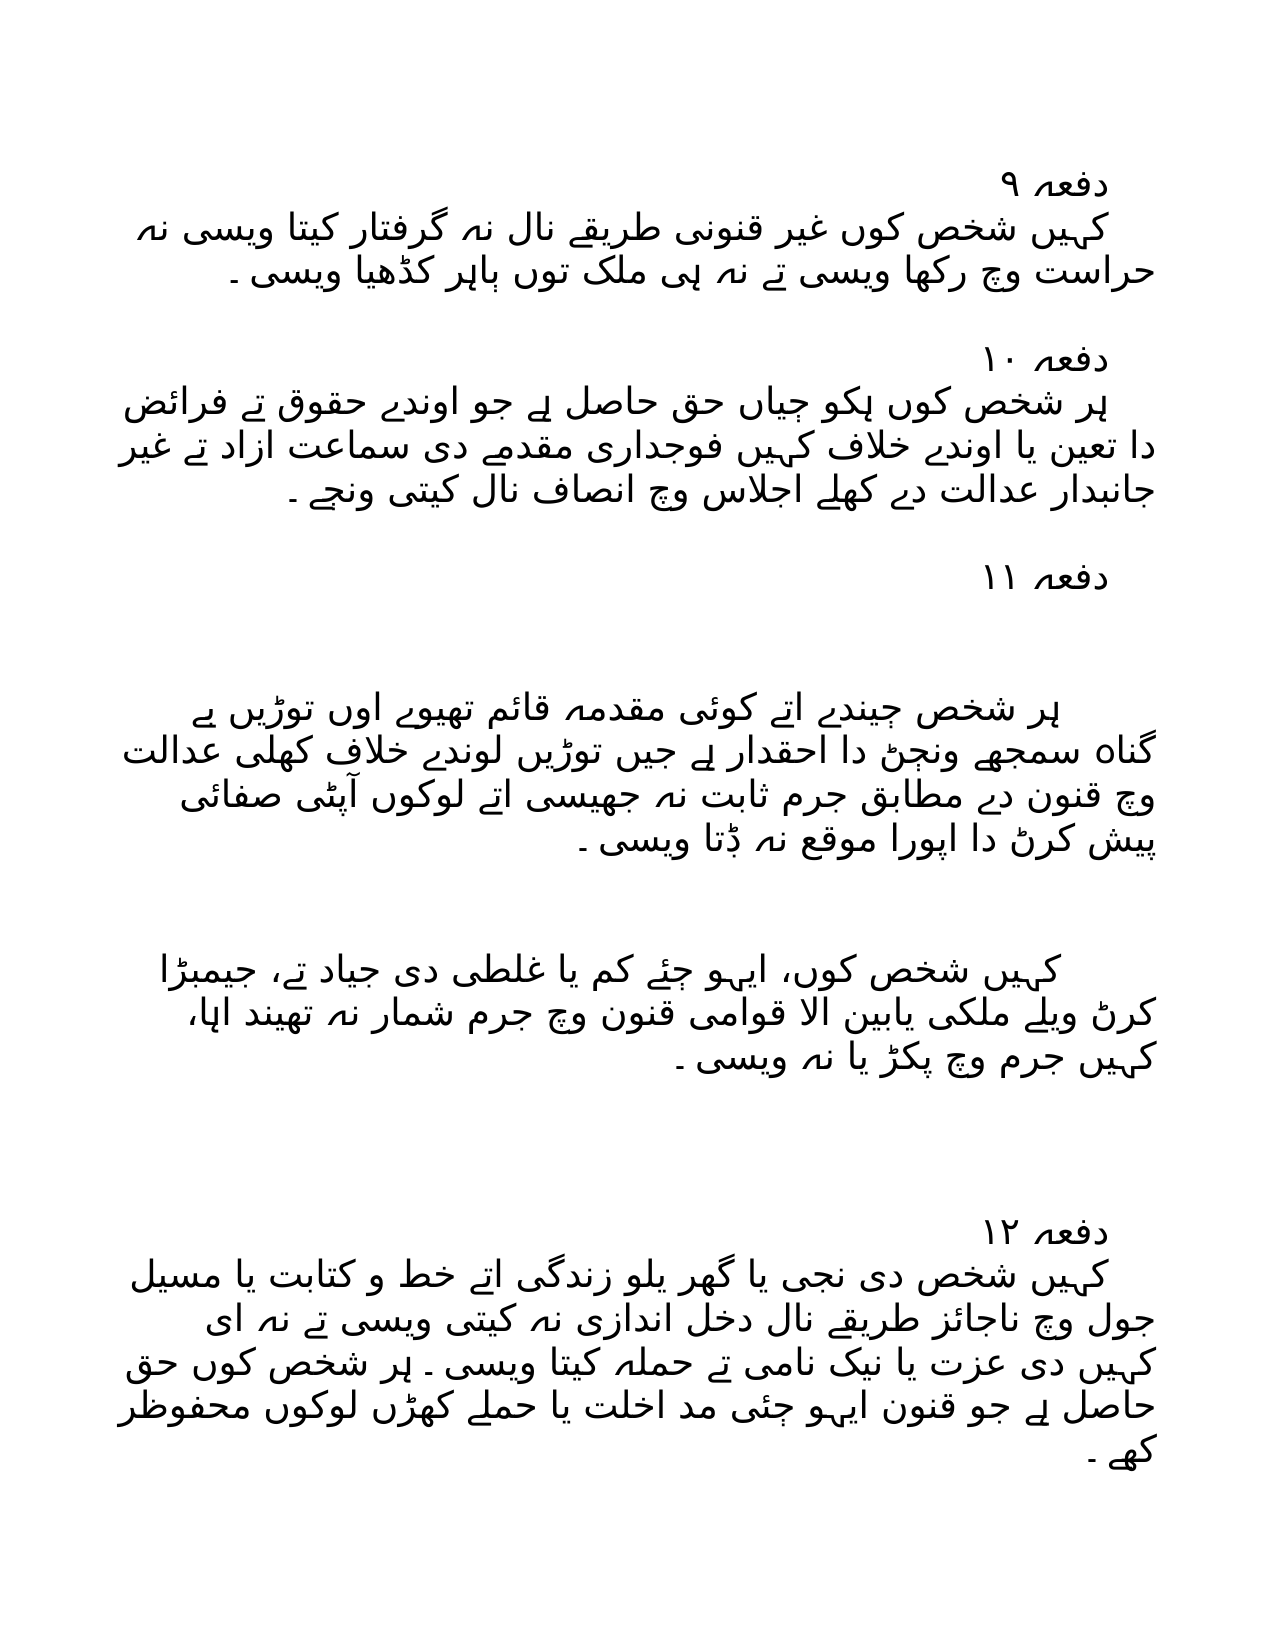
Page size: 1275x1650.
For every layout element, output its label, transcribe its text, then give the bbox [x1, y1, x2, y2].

text ہر شخص کوں ہکو ڄیاں حق حاصل ہے جو اوندے حقوق تے فرائض دا تعین یا اوندے خلاف کہیں فوجداری مقدمے دی سماعت ازاد تے غیر جانبدار عدالت دے کھلے اجلاس وچ انصاف نال کیتی ونڄے ۔ [118, 380, 1157, 511]
text دفعہ ۱۱ [118, 554, 1157, 598]
text کہیں شخص دی نجی یا گھر یلو زندگی اتے خط و کتابت یا مسیل جول وچ ناجائز طریقے نال دخل اندازی نہ کیتی ویسی تے نہ ای کہیں دی عزت یا نیک نامی تے حملہ کیتا ویسی ۔ ہر شخص کوں حق حاصل ہے جو قنون ایہو ڄئی مد اخلت یا حملے کھڑں لوکوں محفوظر کھے ۔ [118, 1253, 1157, 1471]
text دفعہ ۹ [118, 162, 1157, 205]
text کہیں شخص کوں غیر قنونی طریقے نال نہ گرفتار کیتا ویسی نہ حراست وچ رکھا ویسی تے نہ ہی ملک توں ٻاہر کڈھیا ویسی ۔ [118, 205, 1157, 293]
text دفعہ ۱۰ [118, 336, 1157, 380]
text ہر شخص ڄیندے اتے کوئی مقدمہ قائم تھیوے اوں توڑیں بے گناہ سمجھے ونڄڻ دا احقدار ہے جیں توڑیں لوندے خلاف کھلی عدالت وچ قنون دے مطابق جرم ثابت نہ جھیسی اتے لوکوں آپڻی صفائی پیش کرڻ دا اپورا موقع نہ ڋتا ویسی ۔ [118, 686, 1157, 860]
text کہیں شخص کوں، ایہو ڄئے کم یا غلطی دی جیاد تے، جیمبڑا کرڻ ویلے ملکی یابین الا قوامی قنون وچ جرم شمار نہ تھیند اہا، کہیں جرم وچ پکڑ یا نہ ویسی ۔ [118, 947, 1157, 1078]
text دفعہ ۱۲ [118, 1209, 1157, 1253]
